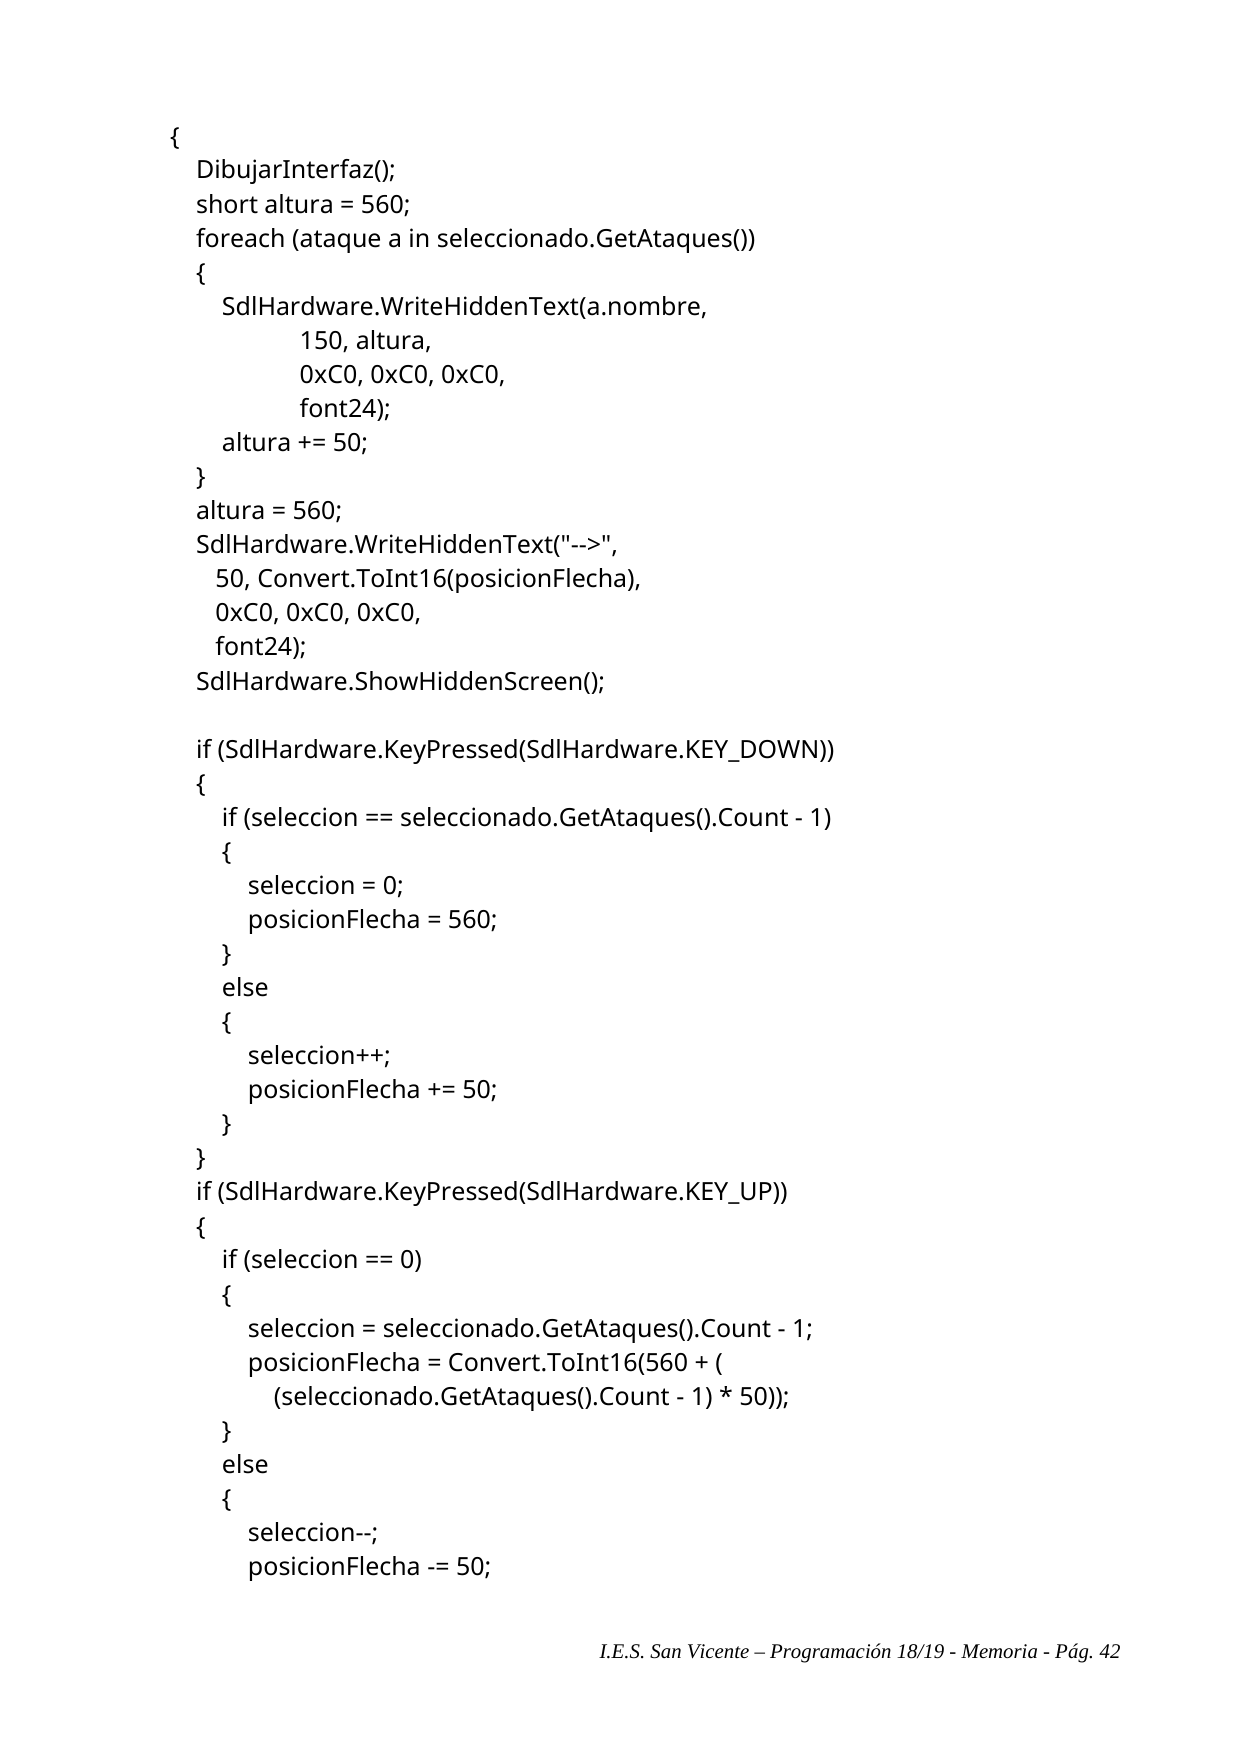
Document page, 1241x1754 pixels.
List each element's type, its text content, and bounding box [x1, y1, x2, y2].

text font24); [118, 629, 1122, 663]
text { [118, 1004, 1122, 1038]
text 50, Convert.ToInt16(posicionFlecha), [118, 561, 1122, 595]
text (seleccionado.GetAtaques().Count - 1) * 50)); [118, 1378, 1122, 1412]
text short altura = 560; [118, 186, 1122, 220]
text posicionFlecha = 560; [118, 902, 1122, 936]
text SdlHardware.ShowHiddenScreen(); [118, 663, 1122, 697]
text } [118, 1140, 1122, 1174]
text foreach (ataque a in seleccionado.GetAtaques()) [118, 220, 1122, 254]
text { [118, 1276, 1122, 1310]
text } [118, 1412, 1122, 1447]
text } [118, 459, 1122, 493]
text seleccion--; [118, 1515, 1122, 1549]
text DibujarInterfaz(); [118, 152, 1122, 186]
text } [118, 1106, 1122, 1140]
text if (seleccion == 0) [118, 1242, 1122, 1276]
text SdlHardware.WriteHiddenText(a.nombre, [118, 288, 1122, 322]
text 0xC0, 0xC0, 0xC0, [118, 595, 1122, 629]
text 0xC0, 0xC0, 0xC0, [118, 357, 1122, 391]
text { [118, 765, 1122, 799]
text font24); [118, 391, 1122, 425]
text posicionFlecha = Convert.ToInt16(560 + ( [118, 1344, 1122, 1378]
text else [118, 1447, 1122, 1481]
text seleccion = 0; [118, 867, 1122, 902]
text else [118, 970, 1122, 1004]
text posicionFlecha += 50; [118, 1072, 1122, 1106]
text { [118, 833, 1122, 867]
text { [118, 1208, 1122, 1242]
text posicionFlecha -= 50; [118, 1549, 1122, 1583]
text seleccion = seleccionado.GetAtaques().Count - 1; [118, 1310, 1122, 1344]
text { [118, 254, 1122, 288]
text 150, altura, [118, 322, 1122, 357]
text { [118, 118, 1122, 152]
text SdlHardware.WriteHiddenText("-->", [118, 527, 1122, 561]
text if (SdlHardware.KeyPressed(SdlHardware.KEY_UP)) [118, 1174, 1122, 1208]
text } [118, 936, 1122, 970]
text { [118, 1481, 1122, 1515]
text altura = 560; [118, 493, 1122, 527]
text if (SdlHardware.KeyPressed(SdlHardware.KEY_DOWN)) [118, 731, 1122, 765]
text if (seleccion == seleccionado.GetAtaques().Count - 1) [118, 799, 1122, 833]
text altura += 50; [118, 425, 1122, 459]
text seleccion++; [118, 1038, 1122, 1072]
